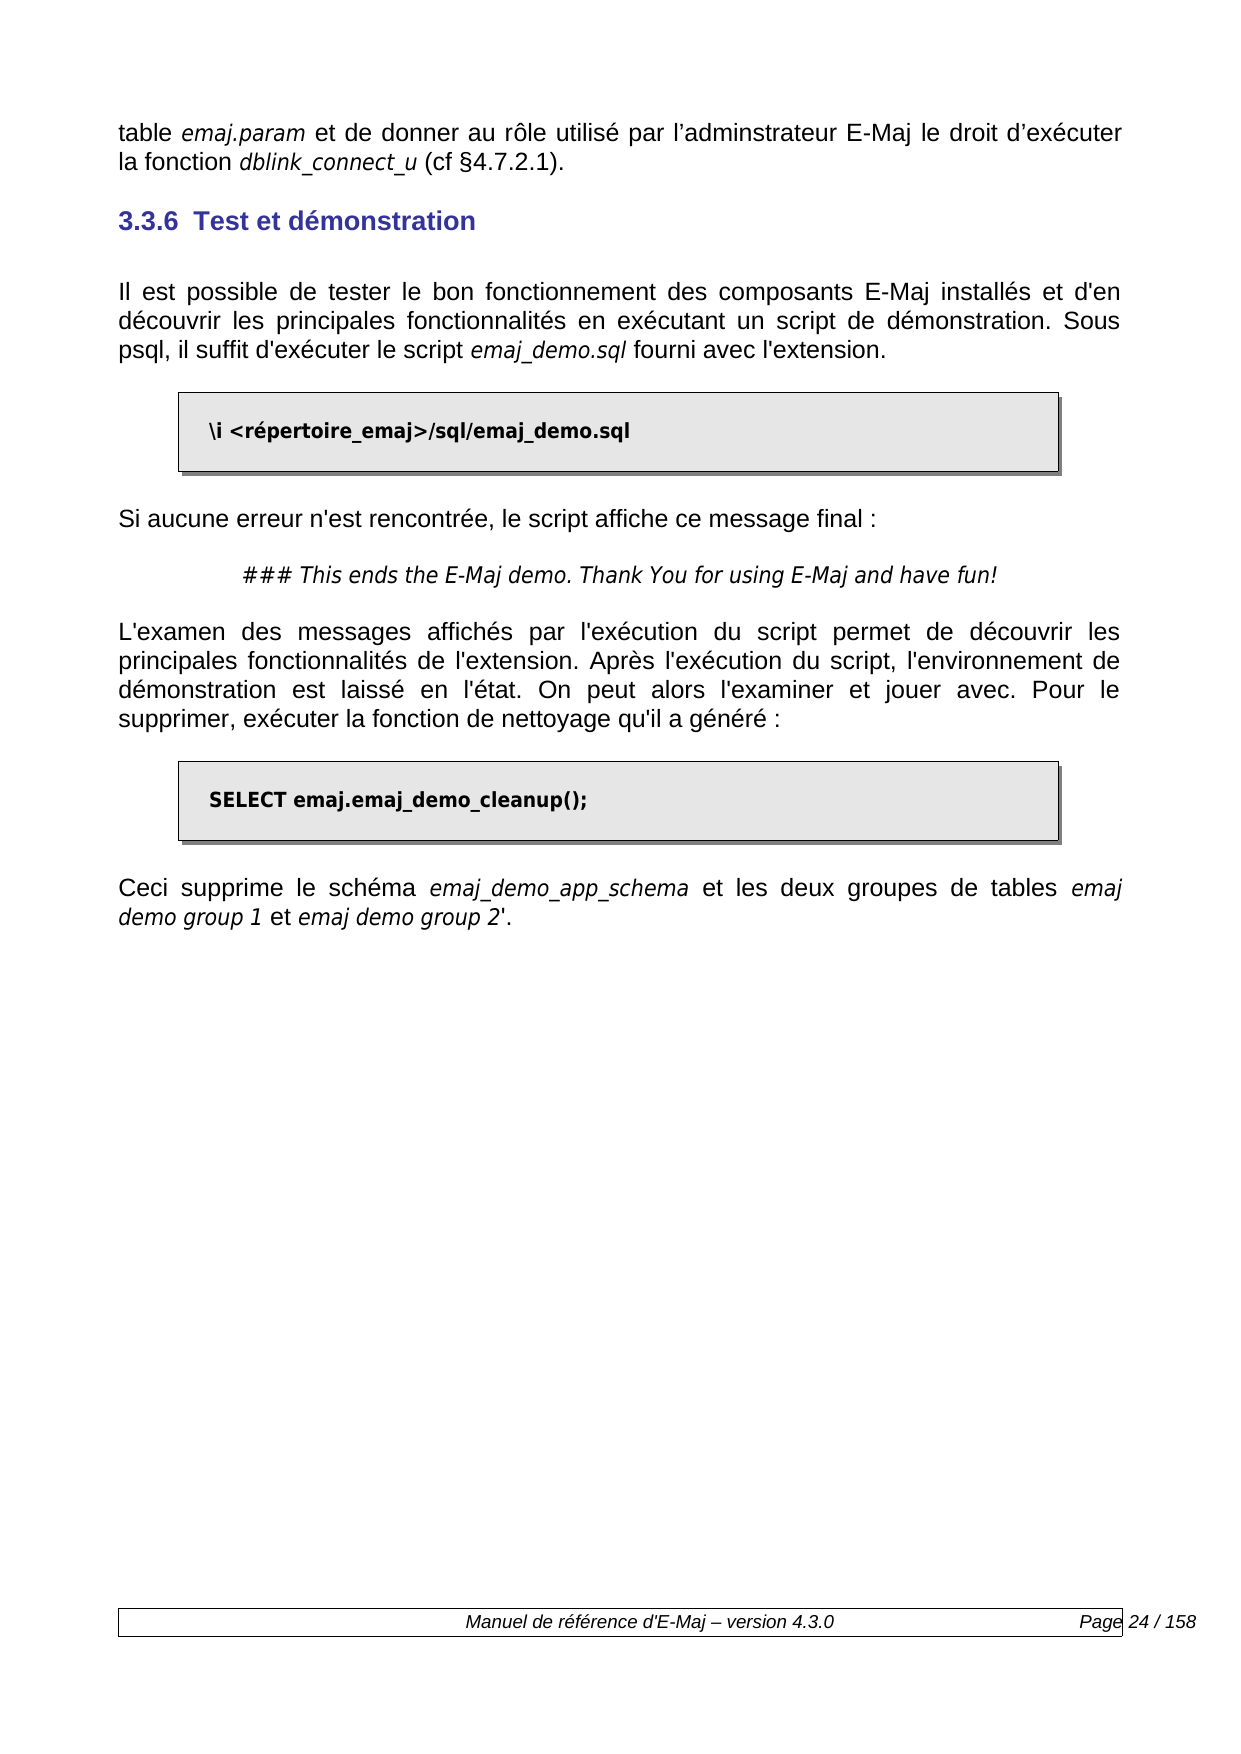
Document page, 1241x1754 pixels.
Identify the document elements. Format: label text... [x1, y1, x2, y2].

text L'examen des messages affichés par l'exécution du script permet de découvrir les principales fonctionnalités de l'extension. Après l'exécution du script, l'environnement de démonstration est laissé en l'état. On peut alors l'examiner et jouer avec. Pour le supprimer, exécuter la fonction de nettoyage qu'il a généré : [118, 617, 1122, 732]
text ### This ends the E-Maj demo. Thank You for using E-Maj and have fun! [118, 562, 1122, 589]
text \i <répertoire_emaj>/sql/emaj_demo.sql [179, 416, 1058, 441]
text Si aucune erreur n'est rencontrée, le script affiche ce message final : [118, 504, 1122, 533]
text SELECT emaj.emaj_demo_cleanup(); [179, 785, 1058, 810]
text Il est possible de tester le bon fonctionnement des composants E-Maj installés et d'en découvrir les principales fonctionnalités en exécutant un script de démonstration. Sous psql, il suffit d'exécuter le script emaj_demo.sql fourni avec l'extension. [118, 277, 1122, 363]
text Ceci supprime le schéma emaj_demo_app_schema et les deux groupes de tables emaj demo group 1 et emaj demo group 2'. [118, 873, 1122, 931]
text table emaj.param et de donner au rôle utilisé par l’adminstrateur E-Maj le droit d’exécuter la fonction dblink_connect_u (cf §4.7.2.1). [118, 118, 1122, 176]
subtitle Test et démonstration [118, 204, 1122, 236]
